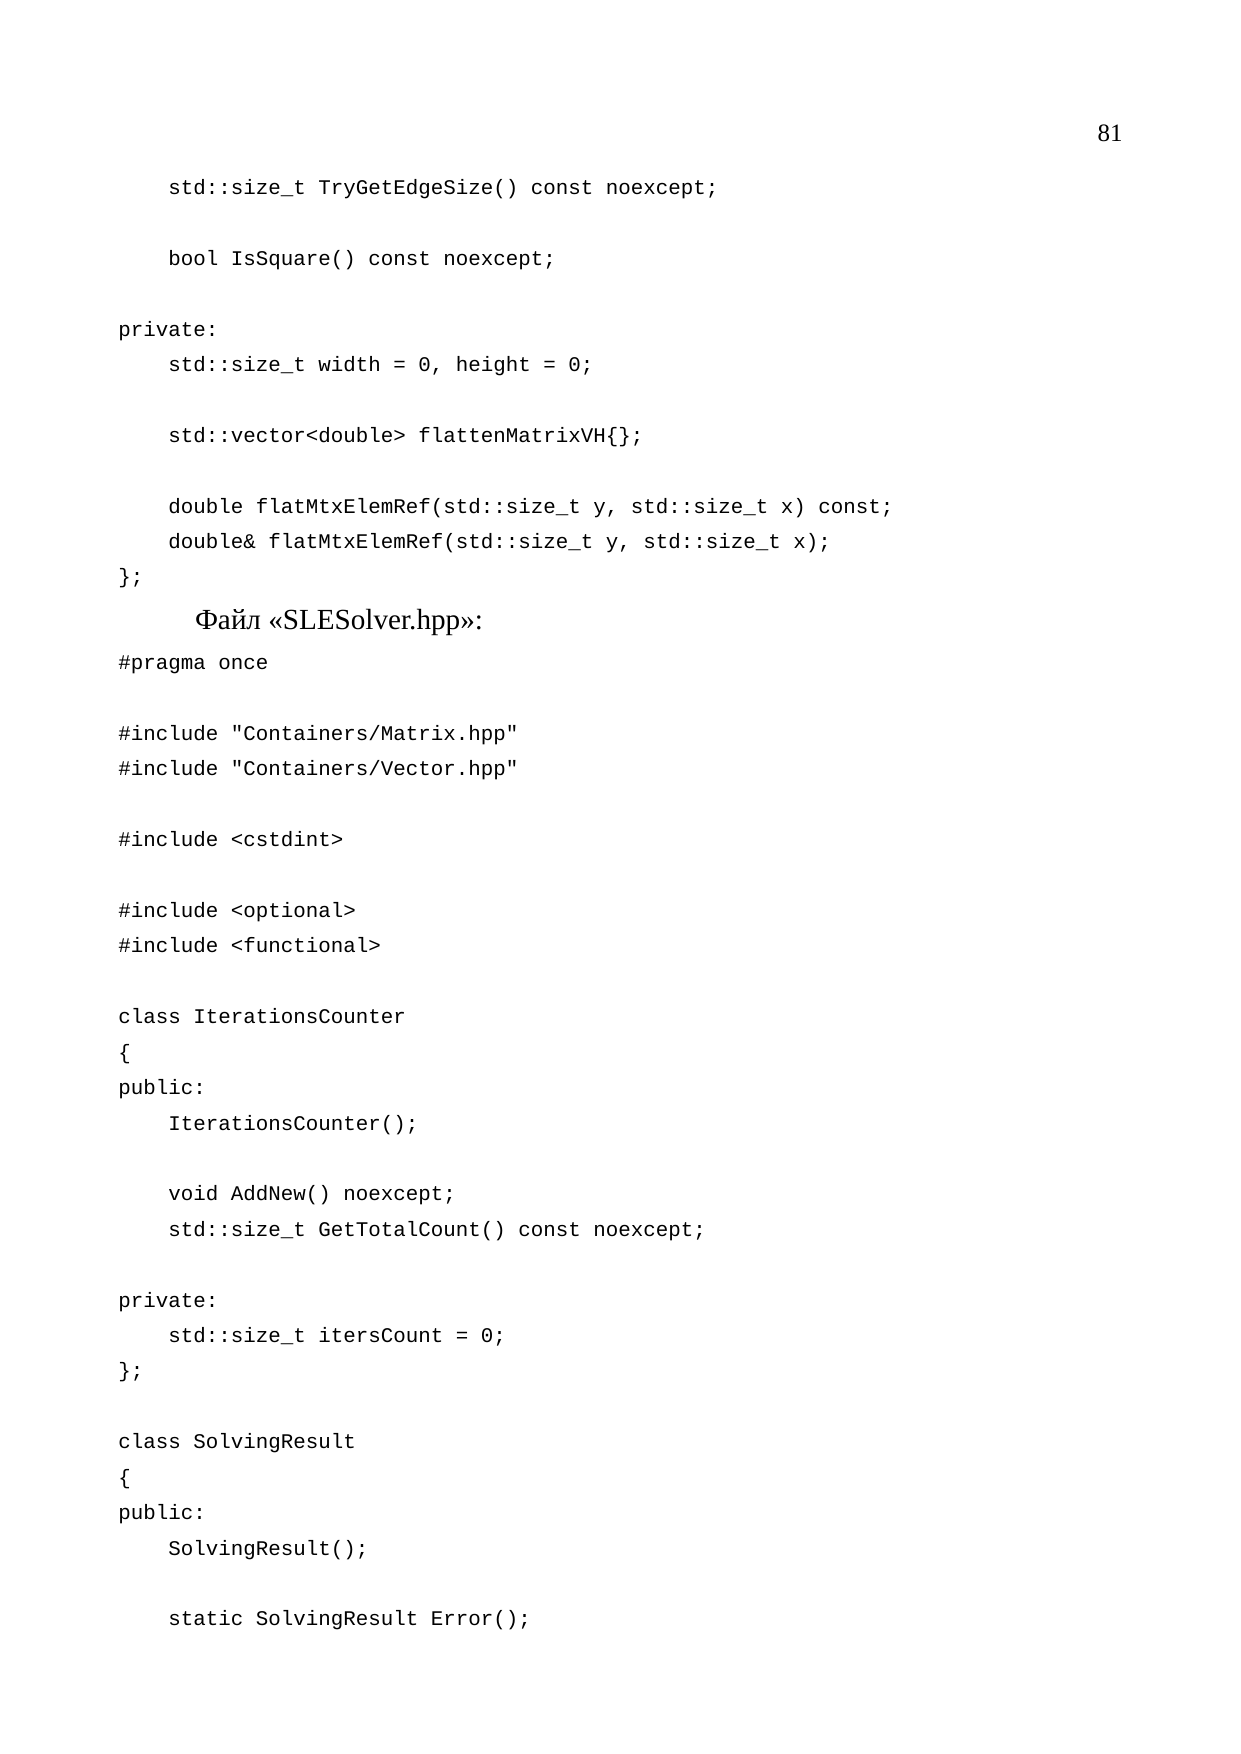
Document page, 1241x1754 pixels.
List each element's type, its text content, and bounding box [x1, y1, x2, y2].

text static SolvingResult Error(); [118, 1608, 1122, 1632]
text double flatMtxElemRef(std::size_t y, std::size_t x) const; [118, 496, 1122, 519]
text void AddNew() noexcept; [118, 1183, 1122, 1207]
text }; [118, 566, 1122, 590]
text std::size_t TryGetEdgeSize() const noexcept; [118, 177, 1122, 201]
text IterationsCounter(); [118, 1113, 1122, 1136]
text #include <cstdint> [118, 829, 1122, 853]
text #include <optional> [118, 900, 1122, 924]
text #include "Containers/Matrix.hpp" [118, 723, 1122, 747]
text public: [118, 1077, 1122, 1101]
text Файл «SLESolver.hpp»: [118, 602, 1122, 635]
text std::size_t itersCount = 0; [118, 1325, 1122, 1349]
text public: [118, 1502, 1122, 1526]
text class IterationsCounter [118, 1006, 1122, 1030]
text SolvingResult(); [118, 1538, 1122, 1561]
text class SolvingResult [118, 1431, 1122, 1455]
text std::size_t width = 0, height = 0; [118, 354, 1122, 378]
text #include "Containers/Vector.hpp" [118, 758, 1122, 782]
text { [118, 1467, 1122, 1490]
text { [118, 1042, 1122, 1065]
text std::size_t GetTotalCount() const noexcept; [118, 1219, 1122, 1242]
text std::vector<double> flattenMatrixVH{}; [118, 425, 1122, 448]
text bool IsSquare() const noexcept; [118, 248, 1122, 271]
text double& flatMtxElemRef(std::size_t y, std::size_t x); [118, 531, 1122, 555]
text private: [118, 1290, 1122, 1313]
text }; [118, 1361, 1122, 1384]
text private: [118, 318, 1122, 342]
text #include <functional> [118, 936, 1122, 959]
text #pragma once [118, 652, 1122, 676]
